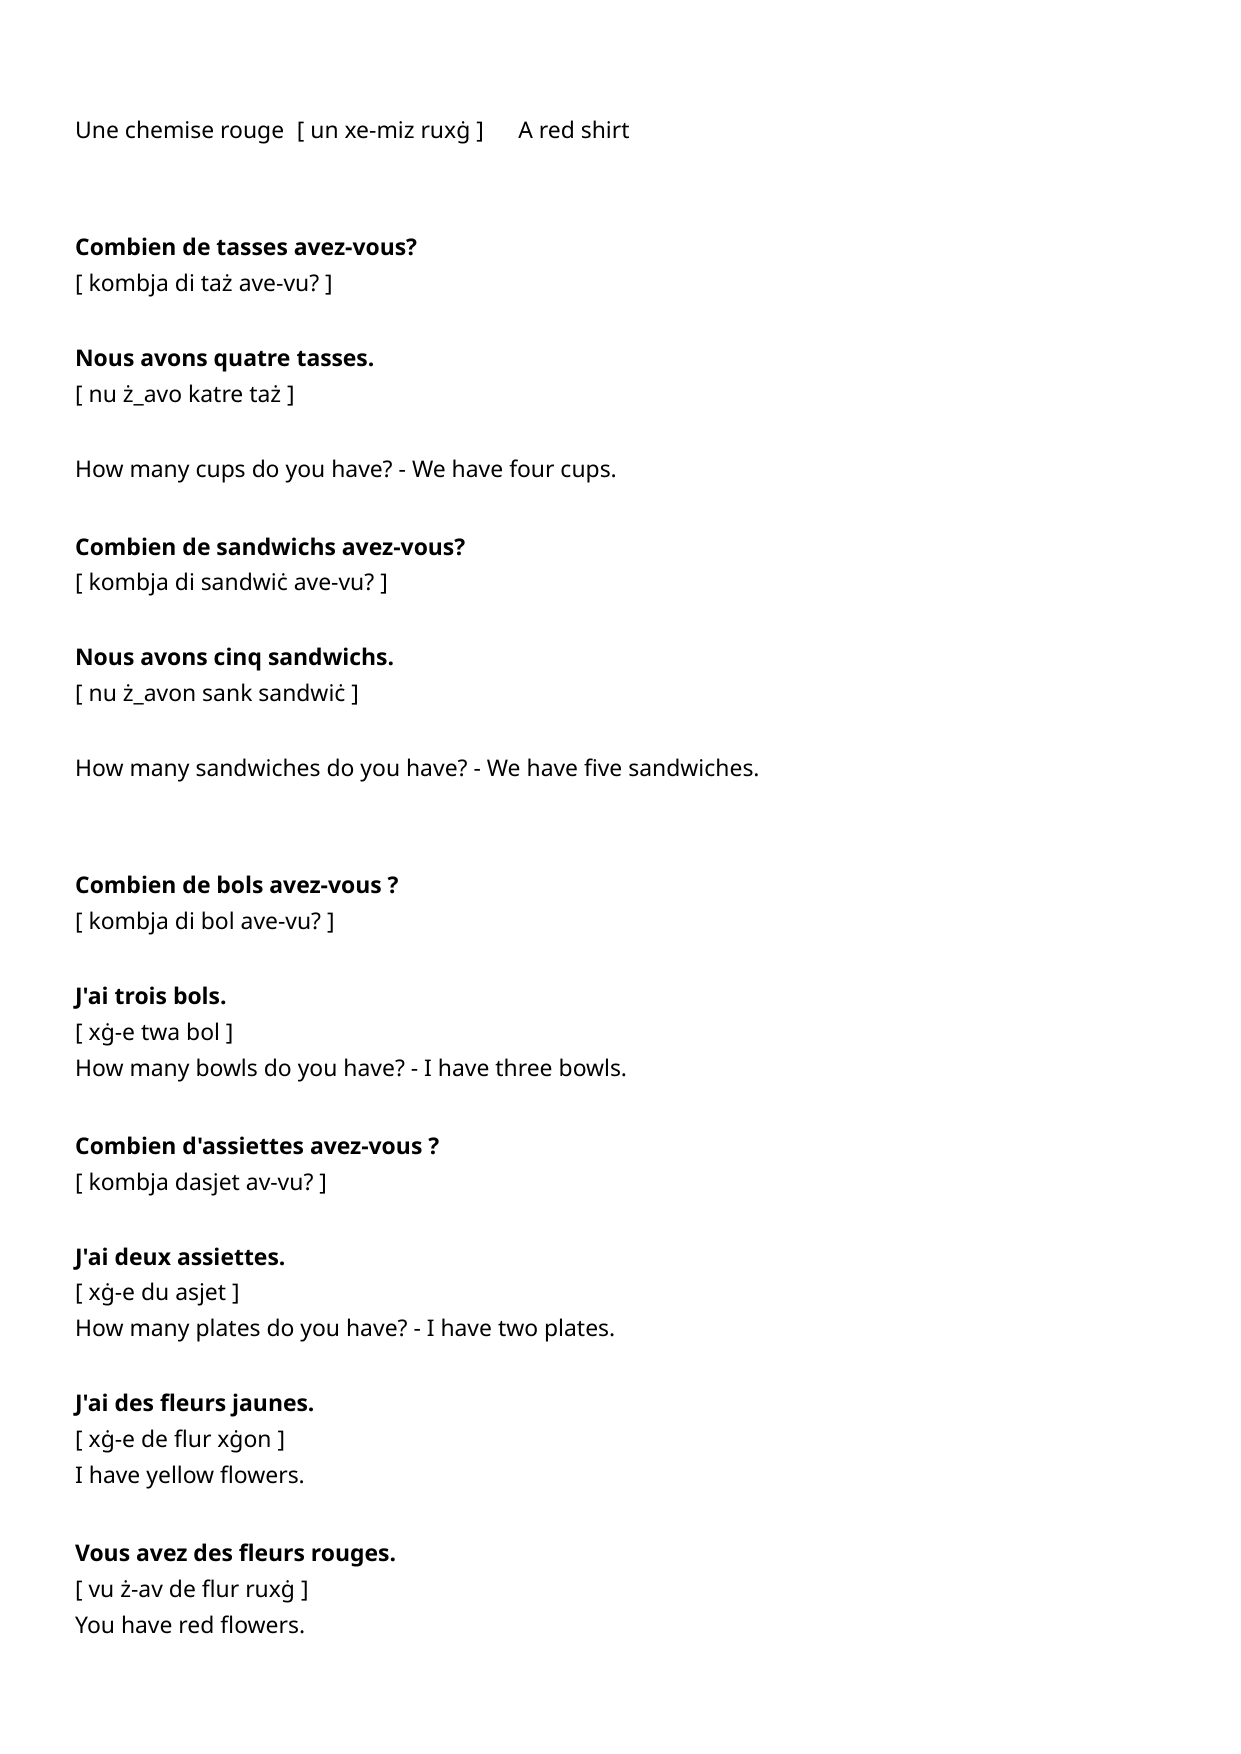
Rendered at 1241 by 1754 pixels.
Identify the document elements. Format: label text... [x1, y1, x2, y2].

text Combien de tasses avez-vous? [ kombja di taż ave-vu? ] [75, 231, 1165, 298]
text How many cups do you have? - We have four cups. [75, 417, 1165, 484]
text Vous avez des fleurs rouges. [ vu ż-av de flur ruxġ ] You have red flowers. [75, 1537, 1165, 1640]
text Combien d'assiettes avez-vous ? [ kombja dasjet av-vu? ] [75, 1129, 1165, 1197]
text J'ai des fleurs jaunes. [ xġ-e de flur xġon ] I have yellow flowers. [75, 1387, 1165, 1490]
text Nous avons quatre tasses. [ nu ż_avo katre taż ] [75, 306, 1165, 409]
text J'ai deux assiettes. [ xġ-e du asjet ] How many plates do you have? - I have two plates. [75, 1204, 1165, 1343]
text Combien de bols avez-vous ? [ kombja di bol ave-vu? ] [75, 869, 1165, 936]
text J'ai trois bols. [ xġ-e twa bol ] How many bowls do you have? - I have three bowls. [75, 944, 1165, 1083]
text How many sandwiches do you have? - We have five sandwiches. [75, 716, 1165, 783]
text Combien de sandwichs avez-vous? [ kombja di sandwiċ ave-vu? ] [75, 530, 1165, 598]
text Une chemise rouge [ un xe-miz ruxġ ] A red shirt [75, 114, 1165, 145]
text Nous avons cinq sandwichs. [ nu ż_avon sank sandwiċ ] [75, 605, 1165, 708]
